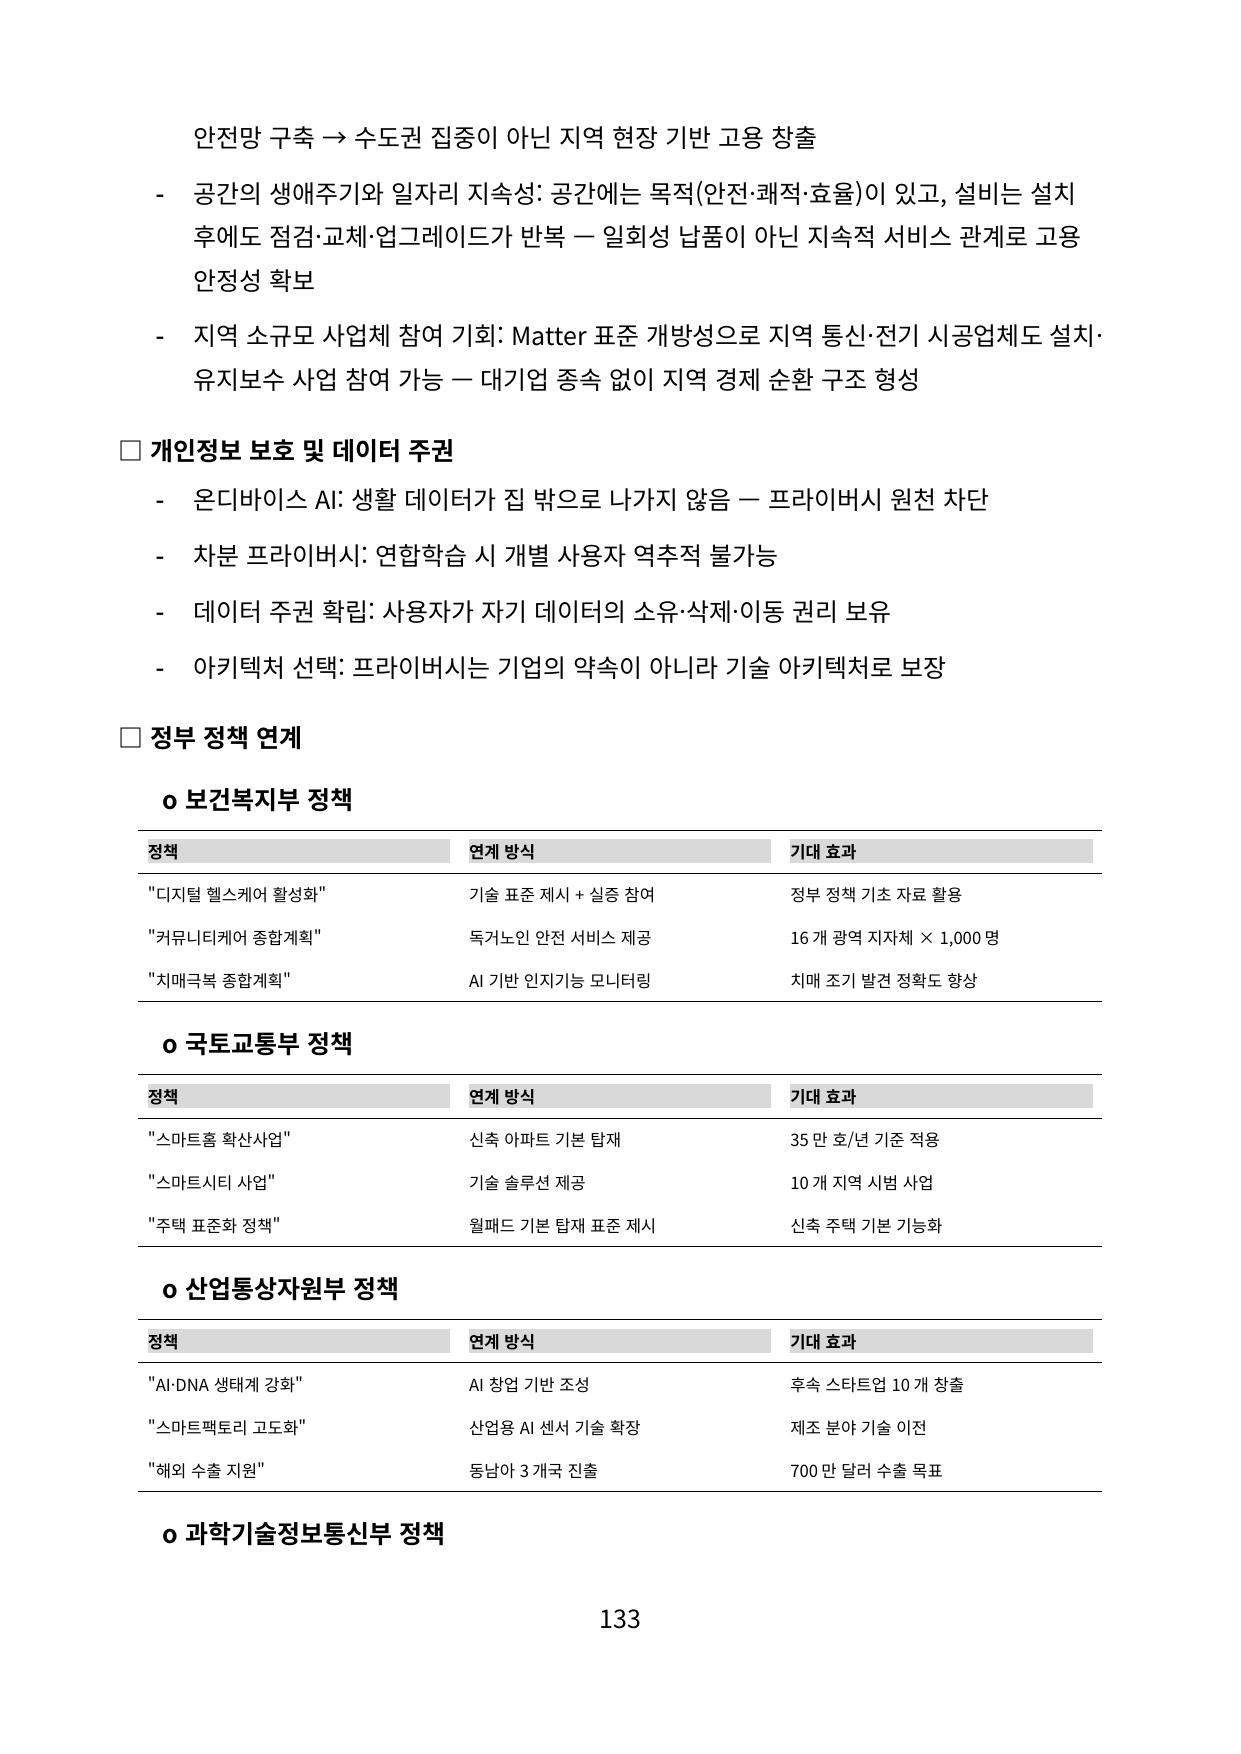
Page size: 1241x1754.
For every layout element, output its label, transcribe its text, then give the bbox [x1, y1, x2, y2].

table_cell 기술 솔루션 제공 [460, 1160, 781, 1203]
table_cell "AI·DNA 생태계 강화" [138, 1363, 459, 1405]
list 안전망 구축 → 수도권 집중이 아닌 지역 현장 기반 고용 창출 [156, 118, 1122, 154]
list 온디바이스 AI: 생활 데이터가 집 밖으로 나가지 않음 — 프라이버시 원천 차단 [156, 480, 1122, 517]
table_cell "스마트홈 확산사업" [138, 1119, 459, 1160]
table_header 연계 방식 [460, 1320, 781, 1362]
table_cell 후속 스타트업 10개 창출 [781, 1363, 1102, 1405]
table_cell AI 창업 기반 조성 [460, 1363, 781, 1405]
table_cell "해외 수출 지원" [138, 1448, 459, 1491]
table_cell 월패드 기본 탑재 표준 제시 [460, 1203, 781, 1246]
table_cell 산업용 AI 센서 기술 확장 [460, 1405, 781, 1448]
subtitle o 과학기술정보통신부 정책 [162, 1515, 1122, 1551]
table_header 기대 효과 [781, 1075, 1102, 1117]
table_header 정책 [138, 1320, 459, 1362]
table_cell 신축 주택 기본 기능화 [781, 1203, 1102, 1246]
subtitle o 국토교통부 정책 [162, 1025, 1122, 1061]
table_header 정책 [138, 831, 459, 872]
table_cell "주택 표준화 정책" [138, 1203, 459, 1246]
list 지역 소규모 사업체 참여 기회: Matter 표준 개방성으로 지역 통신·전기 시공업체도 설치·유지보수 사업 참여 가능 — 대기업 종속 없이 지역 경제 순환 구조 형성 [156, 317, 1122, 397]
subtitle □ 정부 정책 연계 [118, 719, 1122, 755]
table_cell 16개 광역 지자체 × 1,000명 [781, 916, 1102, 958]
table_header 연계 방식 [460, 1075, 781, 1117]
table_cell "디지털 헬스케어 활성화" [138, 874, 459, 916]
list 차분 프라이버시: 연합학습 시 개별 사용자 역추적 불가능 [156, 536, 1122, 573]
table_cell 신축 아파트 기본 탑재 [460, 1119, 781, 1160]
table_header 연계 방식 [460, 831, 781, 872]
table_cell 35만 호/년 기준 적용 [781, 1119, 1102, 1160]
table_cell 정부 정책 기초 자료 활용 [781, 874, 1102, 916]
table_cell 치매 조기 발견 정확도 향상 [781, 959, 1102, 1001]
list 아키텍처 선택: 프라이버시는 기업의 약속이 아니라 기술 아키텍처로 보장 [156, 648, 1122, 684]
table_cell 10개 지역 시범 사업 [781, 1160, 1102, 1203]
table_cell "스마트시티 사업" [138, 1160, 459, 1203]
table_header 기대 효과 [781, 831, 1102, 872]
table_cell 700만 달러 수출 목표 [781, 1448, 1102, 1491]
table_cell "커뮤니티케어 종합계획" [138, 916, 459, 958]
table_cell AI 기반 인지기능 모니터링 [460, 959, 781, 1001]
table_cell 독거노인 안전 서비스 제공 [460, 916, 781, 958]
table_cell "스마트팩토리 고도화" [138, 1405, 459, 1448]
table_header 정책 [138, 1075, 459, 1117]
subtitle □ 개인정보 보호 및 데이터 주권 [118, 431, 1122, 467]
table_header 기대 효과 [781, 1320, 1102, 1362]
subtitle o 산업통상자원부 정책 [162, 1270, 1122, 1306]
subtitle o 보건복지부 정책 [162, 780, 1122, 816]
list 데이터 주권 확립: 사용자가 자기 데이터의 소유·삭제·이동 권리 보유 [156, 592, 1122, 628]
table_cell 동남아 3개국 진출 [460, 1448, 781, 1491]
table_cell "치매극복 종합계획" [138, 959, 459, 1001]
list 공간의 생애주기와 일자리 지속성: 공간에는 목적(안전·쾌적·효율)이 있고, 설비는 설치 후에도 점검·교체·업그레이드가 반복 — 일회성 납품이 아닌 지속적 서비스 관계로 고용 안정성 확보 [156, 174, 1122, 297]
table_cell 기술 표준 제시 + 실증 참여 [460, 874, 781, 916]
table_cell 제조 분야 기술 이전 [781, 1405, 1102, 1448]
